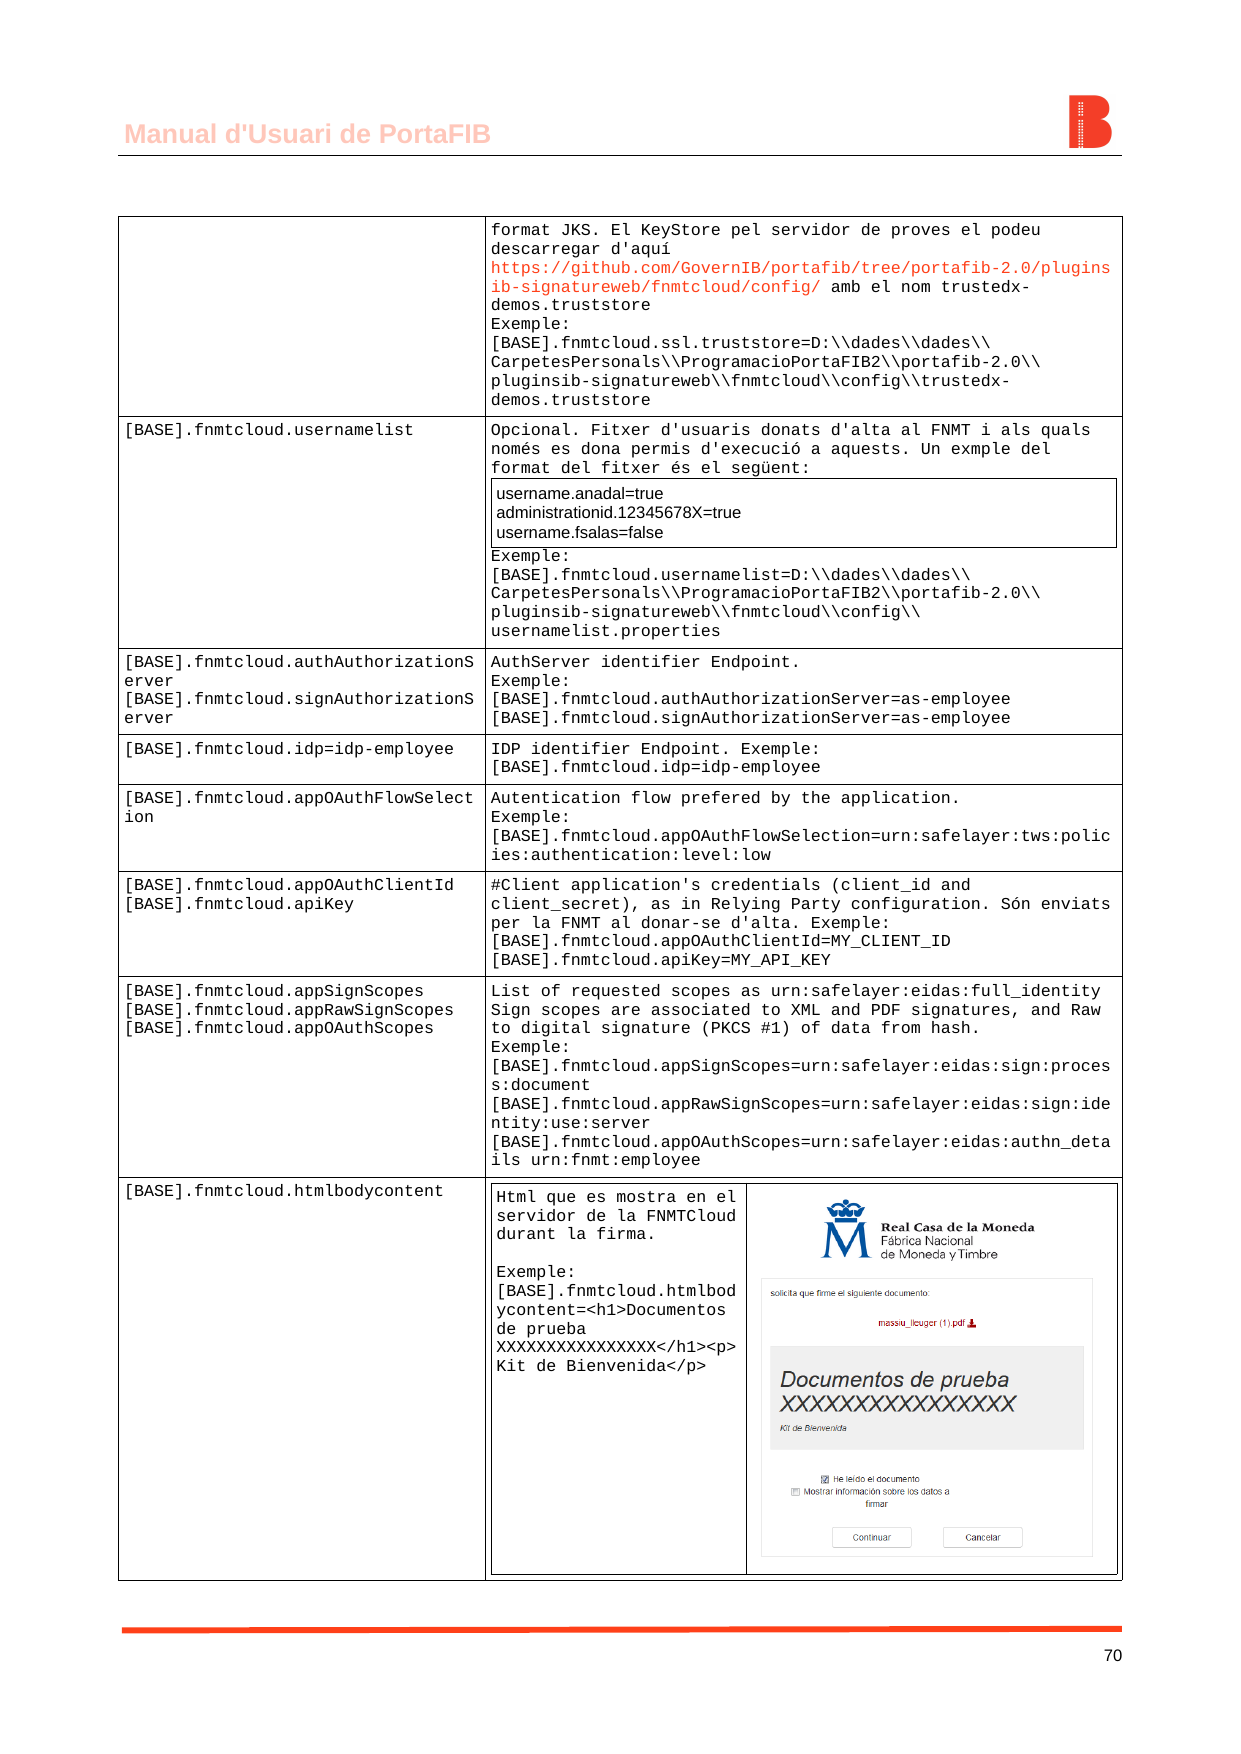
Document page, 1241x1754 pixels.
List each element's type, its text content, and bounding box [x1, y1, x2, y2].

table_cell [119, 217, 485, 416]
table_cell [BASE].fnmtcloud.appOAuthFlowSelection [119, 785, 485, 871]
table_cell [BASE].fnmtcloud.appOAuthClientId [BASE].fnmtcloud.apiKey [119, 872, 485, 976]
table_cell [BASE].fnmtcloud.usernamelist [119, 417, 485, 647]
table_cell IDP identifier Endpoint. Exemple: [BASE].fnmtcloud.idp=idp-employee [486, 735, 1122, 784]
table_header Html que es mostra en el servidor de la FNMTCloud durant la firma. Exemple: [BASE].fnmtcloud.htmlbodycontent=<h1>Documentos de prueba XXXXXXXXXXXXXXXX</h1><p>Kit de Bienvenida</p> [492, 1184, 746, 1574]
table_header username.anadal=true administrationid.12345678X=true username.fsalas=false [492, 479, 1116, 547]
table_cell AuthServer identifier Endpoint. Exemple: [BASE].fnmtcloud.authAuthorizationServer=as-employee [BASE].fnmtcloud.signAuthorizationServer=as-employee [486, 649, 1122, 734]
table_cell [BASE].fnmtcloud.appSignScopes [BASE].fnmtcloud.appRawSignScopes [BASE].fnmtcloud.appOAuthScopes [119, 977, 485, 1177]
table_cell Autentication flow prefered by the application. Exemple: [BASE].fnmtcloud.appOAuthFlowSelection=urn:safelayer:tws:policies:authentication:level:low [486, 785, 1122, 871]
table_cell List of requested scopes as urn:safelayer:eidas:full_identity Sign scopes are associated to XML and PDF signatures, and Raw to digital signature (PKCS #1) of data from hash. Exemple: [BASE].fnmtcloud.appSignScopes=urn:safelayer:eidas:sign:process:document [BASE].fnmtcloud.appRawSignScopes=urn:safelayer:eidas:sign:identity:use:server [BASE].fnmtcloud.appOAuthScopes=urn:safelayer:eidas:authn_details urn:fnmt:employee [486, 977, 1122, 1177]
table_cell [BASE].fnmtcloud.idp=idp-employee [119, 735, 485, 784]
picture [752, 1188, 1111, 1569]
table_header [747, 1184, 1117, 1574]
table_cell [486, 1178, 1122, 1580]
table_cell #Client application's credentials (client_id and client_secret), as in Relying Party configuration. Són enviats per la FNMT al donar-se d'alta. Exemple: [BASE].fnmtcloud.appOAuthClientId=MY_CLIENT_ID [BASE].fnmtcloud.apiKey=MY_API_KEY [486, 872, 1122, 976]
picture [1063, 94, 1117, 150]
table_cell [BASE].fnmtcloud.htmlbodycontent [119, 1178, 485, 1580]
table_cell [BASE].fnmtcloud.authAuthorizationServer [BASE].fnmtcloud.signAuthorizationServer [119, 649, 485, 734]
table_cell format JKS. El KeyStore pel servidor de proves el podeu descarregar d'aquí https://github.com/GovernIB/portafib/tree/portafib-2.0/pluginsib-signatureweb/fnmtcloud/config/ amb el nom trustedx-demos.truststore Exemple: [BASE].fnmtcloud.ssl.truststore=D:\\dades\\dades\\CarpetesPersonals\\ProgramacioPortaFIB2\\portafib-2.0\\pluginsib-signatureweb\\fnmtcloud\\config\\trustedx-demos.truststore [486, 217, 1122, 416]
table_cell Opcional. Fitxer d'usuaris donats d'alta al FNMT i als quals només es dona permis d'execució a aquests. Un exmple del format del fitxer és el següent: Exemple: [BASE].fnmtcloud.usernamelist=D:\\dades\\dades\\CarpetesPersonals\\ProgramacioPortaFIB2\\portafib-2.0\\pluginsib-signatureweb\\fnmtcloud\\config\\usernamelist.properties [486, 417, 1122, 647]
